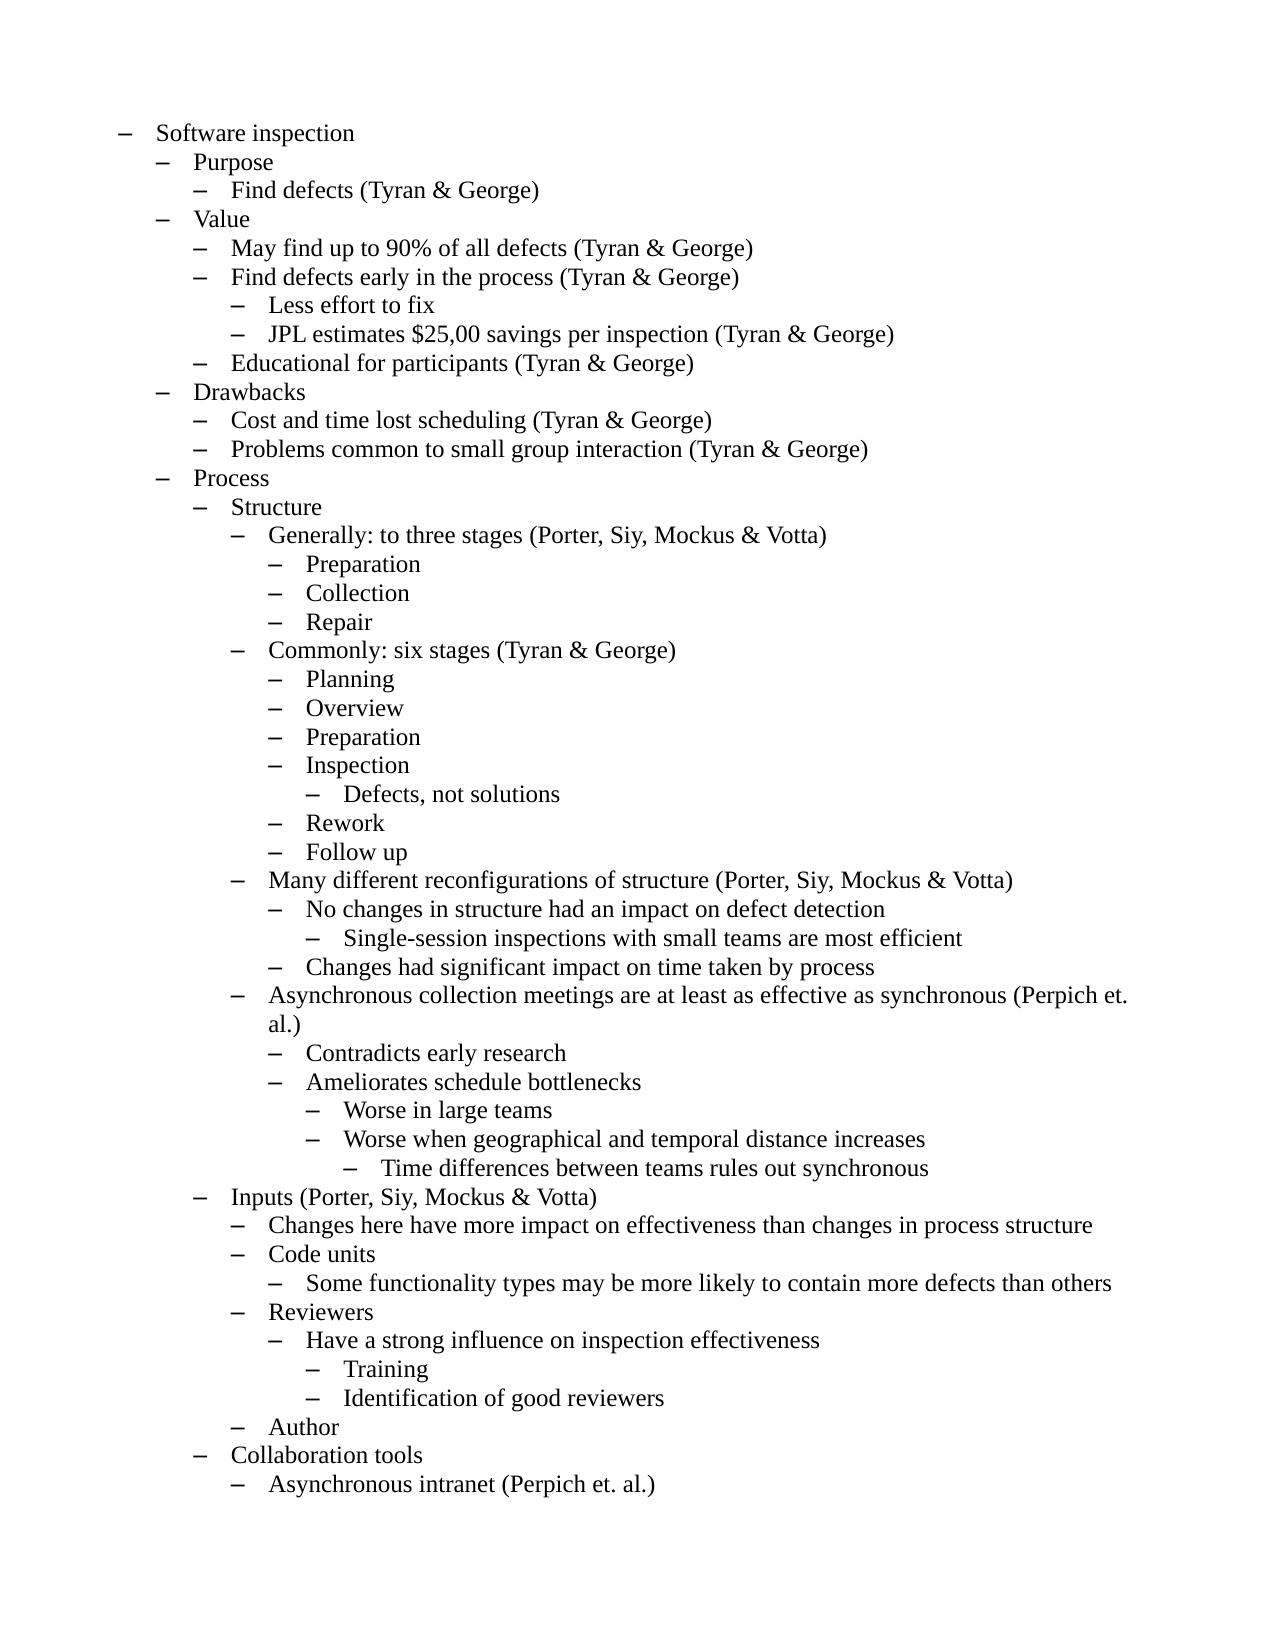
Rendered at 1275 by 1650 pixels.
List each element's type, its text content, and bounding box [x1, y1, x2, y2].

list Find defects early in the process (Tyran & George) [193, 262, 1157, 291]
list Commonly: six stages (Tyran & George) [231, 636, 1157, 664]
list No changes in structure had an impact on defect detection [268, 894, 1157, 923]
list Cost and time lost scheduling (Tyran & George) [193, 406, 1157, 434]
list Worse when geographical and temporal distance increases [306, 1124, 1157, 1153]
list Asynchronous collection meetings are at least as effective as synchronous (Perpich et. al.) [231, 981, 1157, 1038]
list Preparation [268, 549, 1157, 578]
list Have a strong influence on inspection effectiveness [268, 1326, 1157, 1354]
list Purpose [156, 147, 1157, 176]
list Planning [268, 664, 1157, 693]
list Generally: to three stages (Porter, Siy, Mockus & Votta) [231, 521, 1157, 549]
list Worse in large teams [306, 1096, 1157, 1124]
list Ameliorates schedule bottlenecks [268, 1067, 1157, 1096]
list Educational for participants (Tyran & George) [193, 348, 1157, 377]
list Time differences between teams rules out synchronous [343, 1153, 1157, 1182]
list Find defects (Tyran & George) [193, 176, 1157, 204]
list Identification of good reviewers [306, 1383, 1157, 1412]
list Process [156, 463, 1157, 492]
list Repair [268, 607, 1157, 636]
list Software inspection [118, 118, 1157, 147]
list Drawbacks [156, 377, 1157, 406]
list Author [231, 1412, 1157, 1441]
list Changes had significant impact on time taken by process [268, 952, 1157, 981]
list JPL estimates $25,00 savings per inspection (Tyran & George) [231, 319, 1157, 348]
list May find up to 90% of all defects (Tyran & George) [193, 233, 1157, 262]
list Single-session inspections with small teams are most efficient [306, 923, 1157, 952]
list Reviewers [231, 1297, 1157, 1326]
list Contradicts early research [268, 1038, 1157, 1067]
list Training [306, 1354, 1157, 1383]
list Value [156, 204, 1157, 233]
list Follow up [268, 837, 1157, 866]
list Inspection [268, 751, 1157, 779]
list Many different reconfigurations of structure (Porter, Siy, Mockus & Votta) [231, 866, 1157, 894]
list Preparation [268, 722, 1157, 751]
list Overview [268, 693, 1157, 722]
list Structure [193, 492, 1157, 521]
list Problems common to small group interaction (Tyran & George) [193, 434, 1157, 463]
list Collection [268, 578, 1157, 607]
list Code units [231, 1239, 1157, 1268]
list Inputs (Porter, Siy, Mockus & Votta) [193, 1182, 1157, 1211]
list Rework [268, 808, 1157, 837]
list Changes here have more impact on effectiveness than changes in process structure [231, 1211, 1157, 1239]
list Some functionality types may be more likely to contain more defects than others [268, 1268, 1157, 1297]
list Less effort to fix [231, 291, 1157, 319]
list Asynchronous intranet (Perpich et. al.) [231, 1469, 1157, 1498]
list Defects, not solutions [306, 779, 1157, 808]
list Collaboration tools [193, 1441, 1157, 1469]
